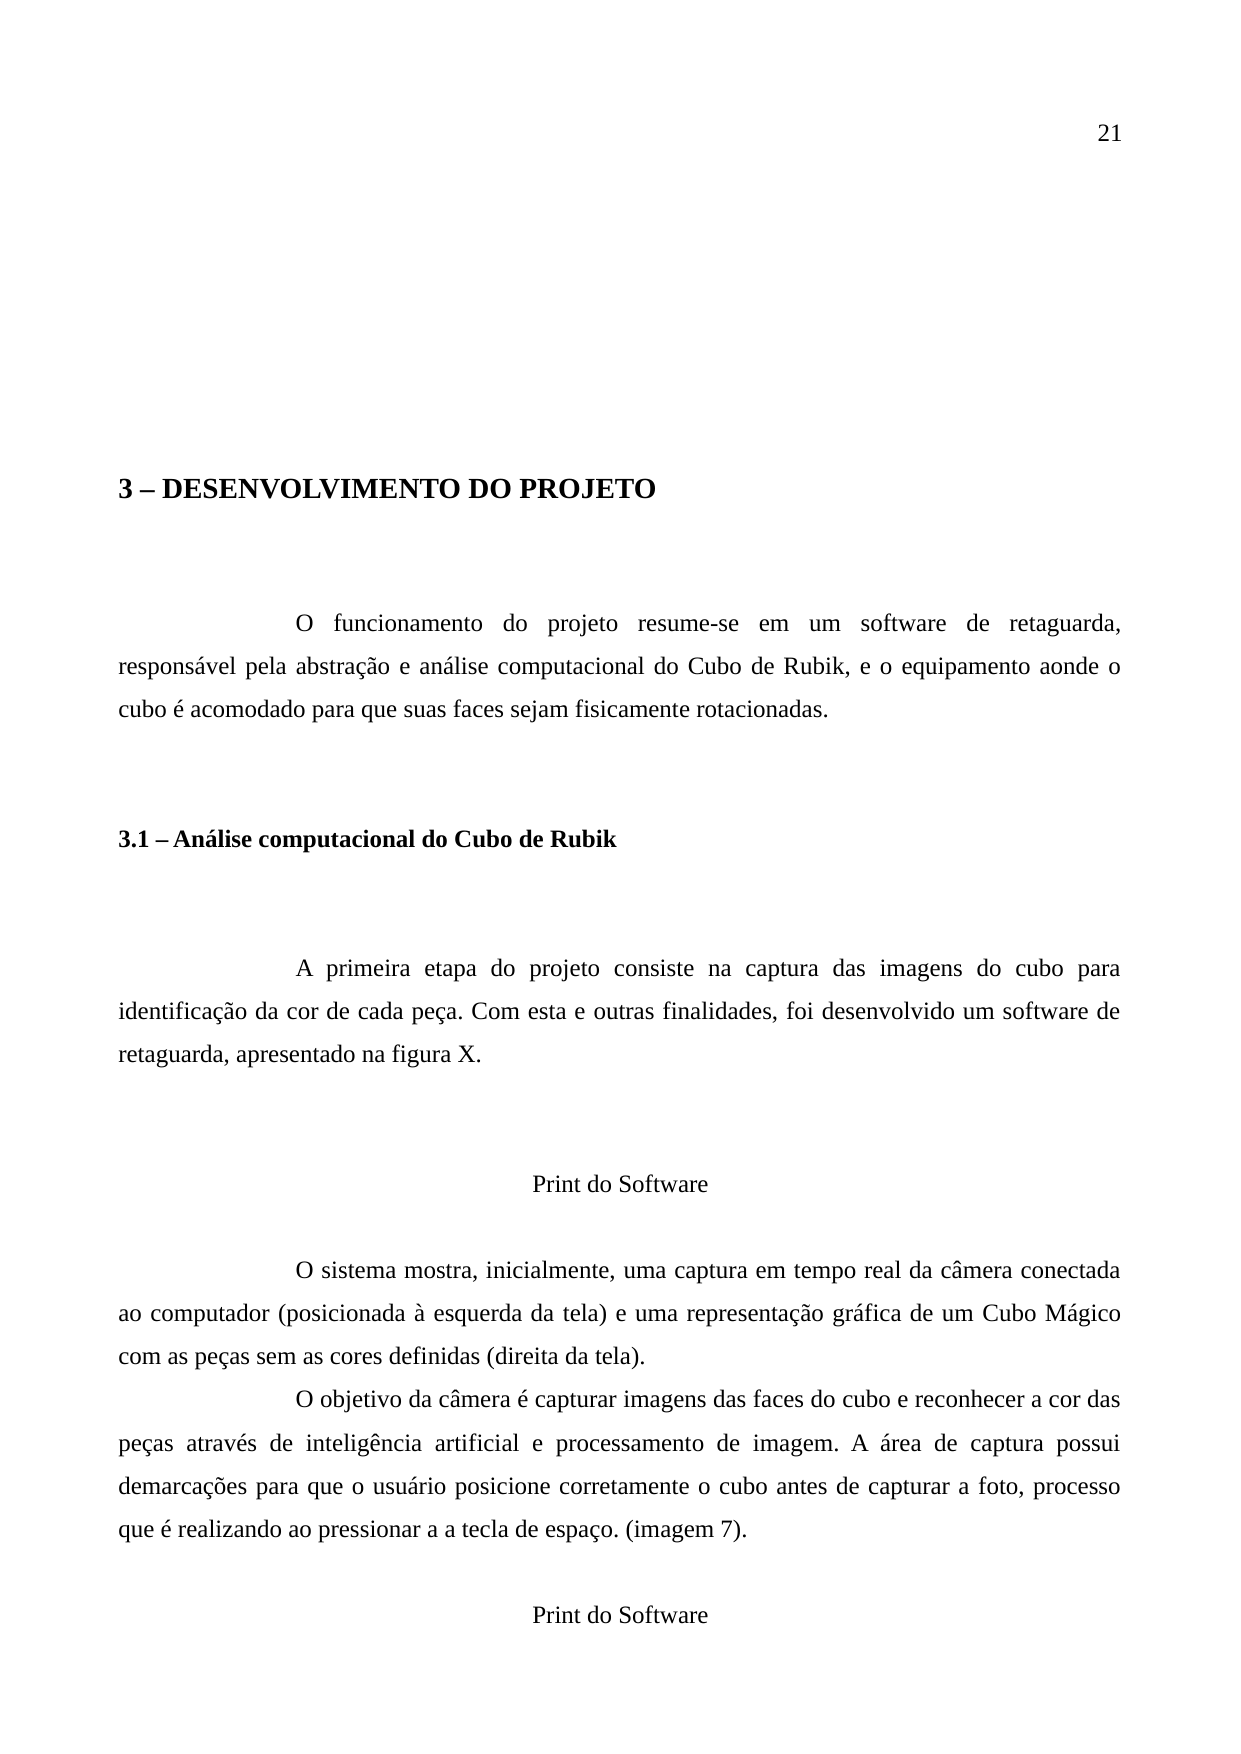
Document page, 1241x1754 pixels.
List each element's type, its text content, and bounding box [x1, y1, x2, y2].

text 3 – DESENVOLVIMENTO DO PROJETO [118, 472, 1122, 505]
text O objetivo da câmera é capturar imagens das faces do cubo e reconhecer a cor das peças através de inteligência artificial e processamento de imagem. A área de captura possui demarcações para que o usuário posicione corretamente o cubo antes de capturar a foto, processo que é realizando ao pressionar a a tecla de espaço. (imagem 7). [118, 1384, 1122, 1543]
text A primeira etapa do projeto consiste na captura das imagens do cubo para identificação da cor de cada peça. Com esta e outras finalidades, foi desenvolvido um software de retaguarda, apresentado na figura X. [118, 953, 1122, 1068]
text O funcionamento do projeto resume-se em um software de retaguarda, responsável pela abstração e análise computacional do Cubo de Rubik, e o equipamento aonde o cubo é acomodado para que suas faces sejam fisicamente rotacionadas. [118, 608, 1122, 723]
text Print do Software [118, 1600, 1122, 1629]
text Print do Software [118, 1169, 1122, 1198]
text 3.1 – Análise computacional do Cubo de Rubik [118, 824, 1122, 853]
text O sistema mostra, inicialmente, uma captura em tempo real da câmera conectada ao computador (posicionada à esquerda da tela) e uma representação gráfica de um Cubo Mágico com as peças sem as cores definidas (direita da tela). [118, 1255, 1122, 1370]
